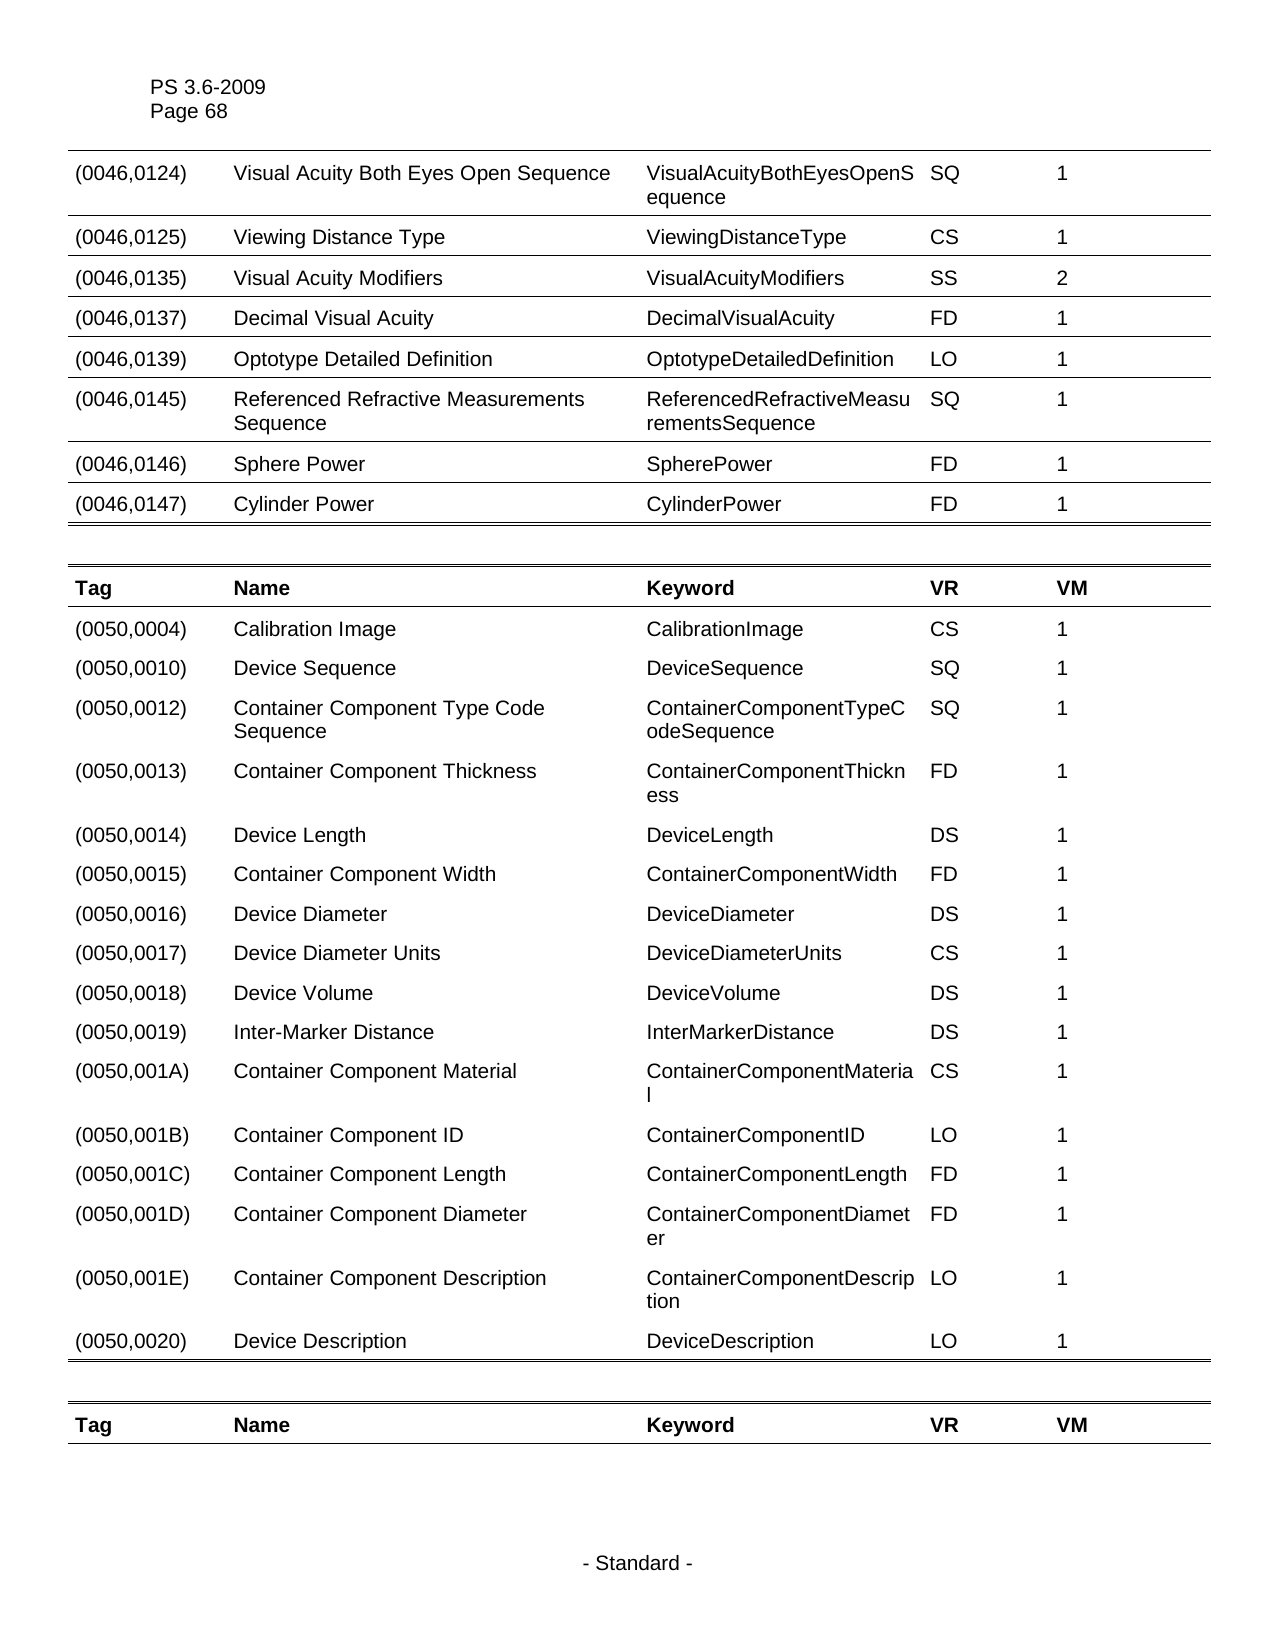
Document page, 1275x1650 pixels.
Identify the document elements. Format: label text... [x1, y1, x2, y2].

table_cell DS [923, 892, 1049, 931]
table_cell CylinderPower [639, 483, 923, 522]
table_cell [68, 1444, 226, 1483]
table_cell Keyword [639, 1404, 923, 1442]
table_cell Calibration Image [226, 607, 639, 646]
table_cell Cylinder Power [226, 483, 639, 522]
table_cell FD [923, 483, 1049, 522]
table_cell FD [923, 853, 1049, 892]
table_cell Device Length [226, 813, 639, 852]
table_cell FD [923, 297, 1049, 336]
table_cell LO [923, 1319, 1049, 1359]
table_cell VR [923, 1404, 1049, 1442]
table_cell 1 [1049, 1010, 1116, 1050]
table_cell ContainerComponentLength [639, 1153, 923, 1192]
table_cell [1116, 1010, 1211, 1050]
table_cell VR [923, 567, 1049, 606]
table_cell Tag [68, 567, 226, 606]
table_cell VisualAcuityBothEyesOpenSequence [639, 151, 923, 214]
table_cell (0046,0145) [68, 378, 226, 441]
table_cell [1116, 1404, 1211, 1442]
table_cell [1116, 1362, 1211, 1401]
table_cell [1116, 1444, 1211, 1483]
table_cell [1116, 686, 1211, 749]
table_cell 1 [1049, 646, 1116, 686]
table_cell Name [226, 567, 639, 606]
table_cell 1 [1049, 378, 1116, 441]
table_cell 1 [1049, 297, 1116, 336]
table_cell VM [1049, 1404, 1116, 1442]
table_cell 1 [1049, 686, 1116, 749]
table_cell DS [923, 1010, 1049, 1050]
table_cell [1116, 151, 1211, 214]
table_cell VisualAcuityModifiers [639, 256, 923, 296]
table_cell [639, 1362, 923, 1401]
table_cell 1 [1049, 442, 1116, 482]
table_cell Optotype Detailed Definition [226, 337, 639, 377]
table_cell 1 [1049, 971, 1116, 1010]
table_cell 1 [1049, 1192, 1116, 1256]
table_cell SS [923, 256, 1049, 296]
table_cell [639, 526, 923, 564]
table_cell (0050,0013) [68, 749, 226, 813]
table_cell ReferencedRefractiveMeasurementsSequence [639, 378, 923, 441]
table_cell (0050,0020) [68, 1319, 226, 1359]
table_cell FD [923, 749, 1049, 813]
table_cell (0046,0125) [68, 216, 226, 255]
table_cell [1049, 526, 1116, 564]
table_cell Container Component Length [226, 1153, 639, 1192]
table_cell 1 [1049, 1050, 1116, 1113]
table_cell (0050,001C) [68, 1153, 226, 1192]
table_cell Container Component ID [226, 1113, 639, 1153]
table_cell Container Component Diameter [226, 1192, 639, 1256]
table_cell (0050,0019) [68, 1010, 226, 1050]
table_cell Device Diameter Units [226, 931, 639, 971]
table_cell [1116, 749, 1211, 813]
table_cell [923, 1362, 1049, 1401]
table_cell Visual Acuity Modifiers [226, 256, 639, 296]
table_cell 1 [1049, 216, 1116, 255]
table_cell [1116, 526, 1211, 564]
table_cell [1116, 1319, 1211, 1359]
table_cell (0050,001D) [68, 1192, 226, 1256]
table_cell ContainerComponentDescription [639, 1256, 923, 1319]
table_cell FD [923, 442, 1049, 482]
table_cell CS [923, 931, 1049, 971]
table_cell 1 [1049, 892, 1116, 931]
table_cell [1116, 1113, 1211, 1153]
table_cell DecimalVisualAcuity [639, 297, 923, 336]
table_cell (0050,001E) [68, 1256, 226, 1319]
table_cell Visual Acuity Both Eyes Open Sequence [226, 151, 639, 214]
table_cell [1116, 892, 1211, 931]
table_cell DeviceLength [639, 813, 923, 852]
table_cell Device Sequence [226, 646, 639, 686]
table_cell [1116, 1256, 1211, 1319]
table_cell DeviceDiameter [639, 892, 923, 931]
table_cell [1049, 1444, 1116, 1483]
table_cell Keyword [639, 567, 923, 606]
table_cell (0050,0017) [68, 931, 226, 971]
table_cell LO [923, 337, 1049, 377]
table_cell Viewing Distance Type [226, 216, 639, 255]
table_cell 1 [1049, 607, 1116, 646]
table_cell FD [923, 1153, 1049, 1192]
table_cell [1116, 931, 1211, 971]
table_cell (0050,001B) [68, 1113, 226, 1153]
table_cell [1116, 337, 1211, 377]
table_cell FD [923, 1192, 1049, 1256]
table_cell (0050,001A) [68, 1050, 226, 1113]
table_cell Referenced Refractive Measurements Sequence [226, 378, 639, 441]
table_cell LO [923, 1256, 1049, 1319]
table_cell (0050,0014) [68, 813, 226, 852]
table_cell (0046,0139) [68, 337, 226, 377]
table_cell 1 [1049, 151, 1116, 214]
table_cell [1116, 567, 1211, 606]
table_cell CalibrationImage [639, 607, 923, 646]
table_cell [1116, 813, 1211, 852]
table_cell [639, 1444, 923, 1483]
table_cell Tag [68, 1404, 226, 1442]
table_cell 1 [1049, 1319, 1116, 1359]
table_cell CS [923, 1050, 1049, 1113]
table_cell [1116, 607, 1211, 646]
table_cell Device Description [226, 1319, 639, 1359]
table_cell 1 [1049, 853, 1116, 892]
table_cell (0050,0010) [68, 646, 226, 686]
table_cell [1049, 1362, 1116, 1401]
table_cell (0050,0012) [68, 686, 226, 749]
table_cell [1116, 1153, 1211, 1192]
table_cell OptotypeDetailedDefinition [639, 337, 923, 377]
table_cell ViewingDistanceType [639, 216, 923, 255]
table_cell [226, 1444, 639, 1483]
table_cell [923, 526, 1049, 564]
table_cell Container Component Material [226, 1050, 639, 1113]
table_cell 1 [1049, 813, 1116, 852]
table_cell [68, 1362, 226, 1401]
table_cell [1116, 1050, 1211, 1113]
table_cell DeviceDiameterUnits [639, 931, 923, 971]
table_cell [923, 1444, 1049, 1483]
table_cell Device Diameter [226, 892, 639, 931]
table_cell CS [923, 607, 1049, 646]
table_cell [226, 1362, 639, 1401]
table_cell DS [923, 813, 1049, 852]
table_cell 1 [1049, 749, 1116, 813]
table_cell [1116, 971, 1211, 1010]
table_cell 1 [1049, 1113, 1116, 1153]
table_cell 1 [1049, 483, 1116, 522]
table_cell (0050,0018) [68, 971, 226, 1010]
table_cell VM [1049, 567, 1116, 606]
table_cell [68, 526, 226, 564]
table_cell [1116, 216, 1211, 255]
table_cell [1116, 483, 1211, 522]
table_cell [226, 526, 639, 564]
table_cell ContainerComponentTypeCodeSequence [639, 686, 923, 749]
table_cell SQ [923, 686, 1049, 749]
table_cell [1116, 378, 1211, 441]
table_cell Decimal Visual Acuity [226, 297, 639, 336]
table_cell SQ [923, 151, 1049, 214]
table_cell Container Component Width [226, 853, 639, 892]
table_cell Container Component Description [226, 1256, 639, 1319]
table_cell DeviceSequence [639, 646, 923, 686]
table_cell InterMarkerDistance [639, 1010, 923, 1050]
table_cell SQ [923, 646, 1049, 686]
table_cell SpherePower [639, 442, 923, 482]
table_cell (0050,0015) [68, 853, 226, 892]
table_cell [1116, 442, 1211, 482]
table_cell 1 [1049, 1153, 1116, 1192]
table_cell CS [923, 216, 1049, 255]
table_cell Container Component Thickness [226, 749, 639, 813]
table_cell 2 [1049, 256, 1116, 296]
table_cell (0046,0124) [68, 151, 226, 214]
table_cell DeviceVolume [639, 971, 923, 1010]
table_cell [1116, 646, 1211, 686]
table_cell Device Volume [226, 971, 639, 1010]
table_cell (0046,0146) [68, 442, 226, 482]
table_cell DS [923, 971, 1049, 1010]
table_cell (0046,0135) [68, 256, 226, 296]
table_cell Sphere Power [226, 442, 639, 482]
table_cell ContainerComponentMaterial [639, 1050, 923, 1113]
table_cell Container Component Type Code Sequence [226, 686, 639, 749]
table_cell 1 [1049, 337, 1116, 377]
table_cell ContainerComponentDiameter [639, 1192, 923, 1256]
table_cell 1 [1049, 931, 1116, 971]
table_cell (0050,0016) [68, 892, 226, 931]
table_cell [1116, 297, 1211, 336]
table_cell (0050,0004) [68, 607, 226, 646]
table_cell [1116, 256, 1211, 296]
table_cell ContainerComponentThickness [639, 749, 923, 813]
table_cell LO [923, 1113, 1049, 1153]
table_cell (0046,0137) [68, 297, 226, 336]
table_cell Inter-Marker Distance [226, 1010, 639, 1050]
table_cell 1 [1049, 1256, 1116, 1319]
table_cell ContainerComponentWidth [639, 853, 923, 892]
table_cell [1116, 853, 1211, 892]
table_cell ContainerComponentID [639, 1113, 923, 1153]
table_cell DeviceDescription [639, 1319, 923, 1359]
table_cell [1116, 1192, 1211, 1256]
table_cell SQ [923, 378, 1049, 441]
table_cell Name [226, 1404, 639, 1442]
table_cell (0046,0147) [68, 483, 226, 522]
